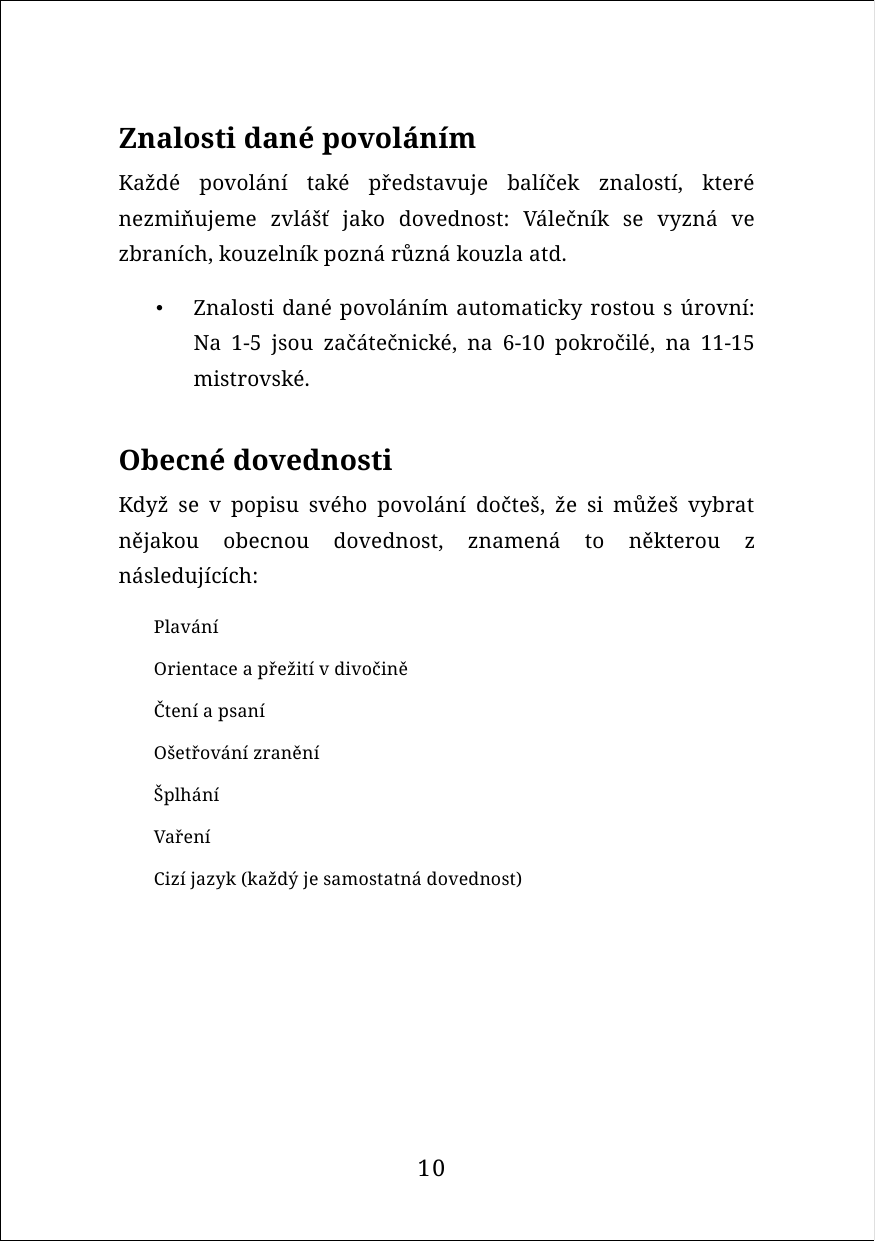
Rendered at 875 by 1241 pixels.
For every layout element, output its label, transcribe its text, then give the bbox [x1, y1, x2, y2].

list Znalosti dané povoláním automaticky rostou s úrovní: Na 1-5 jsou začátečnické, na 6-10 pokročilé, na 11-15 mistrovské. [156, 293, 756, 392]
text Každé povolání také představuje balíček znalostí, které nezmiňujeme zvlášť jako dovednost: Válečník se vyzná ve zbraních, kouzelník pozná různá kouzla atd. [118, 168, 756, 268]
list Vaření [154, 824, 756, 848]
subtitle Obecné dovednosti [118, 441, 756, 479]
list Ošetřování zranění [154, 741, 756, 765]
list Šplhání [154, 782, 756, 807]
subtitle Znalosti dané povoláním [118, 118, 756, 157]
list Orientace a přežití v divočině [154, 657, 756, 681]
list Cizí jazyk (každý je samostatná dovednost) [154, 866, 756, 890]
list Čtení a psaní [154, 699, 756, 723]
text Když se v popisu svého povolání dočteš, že si můžeš vybrat nějakou obecnou dovednost, znamená to některou z následujících: [118, 491, 756, 590]
list Plavání [154, 615, 756, 639]
